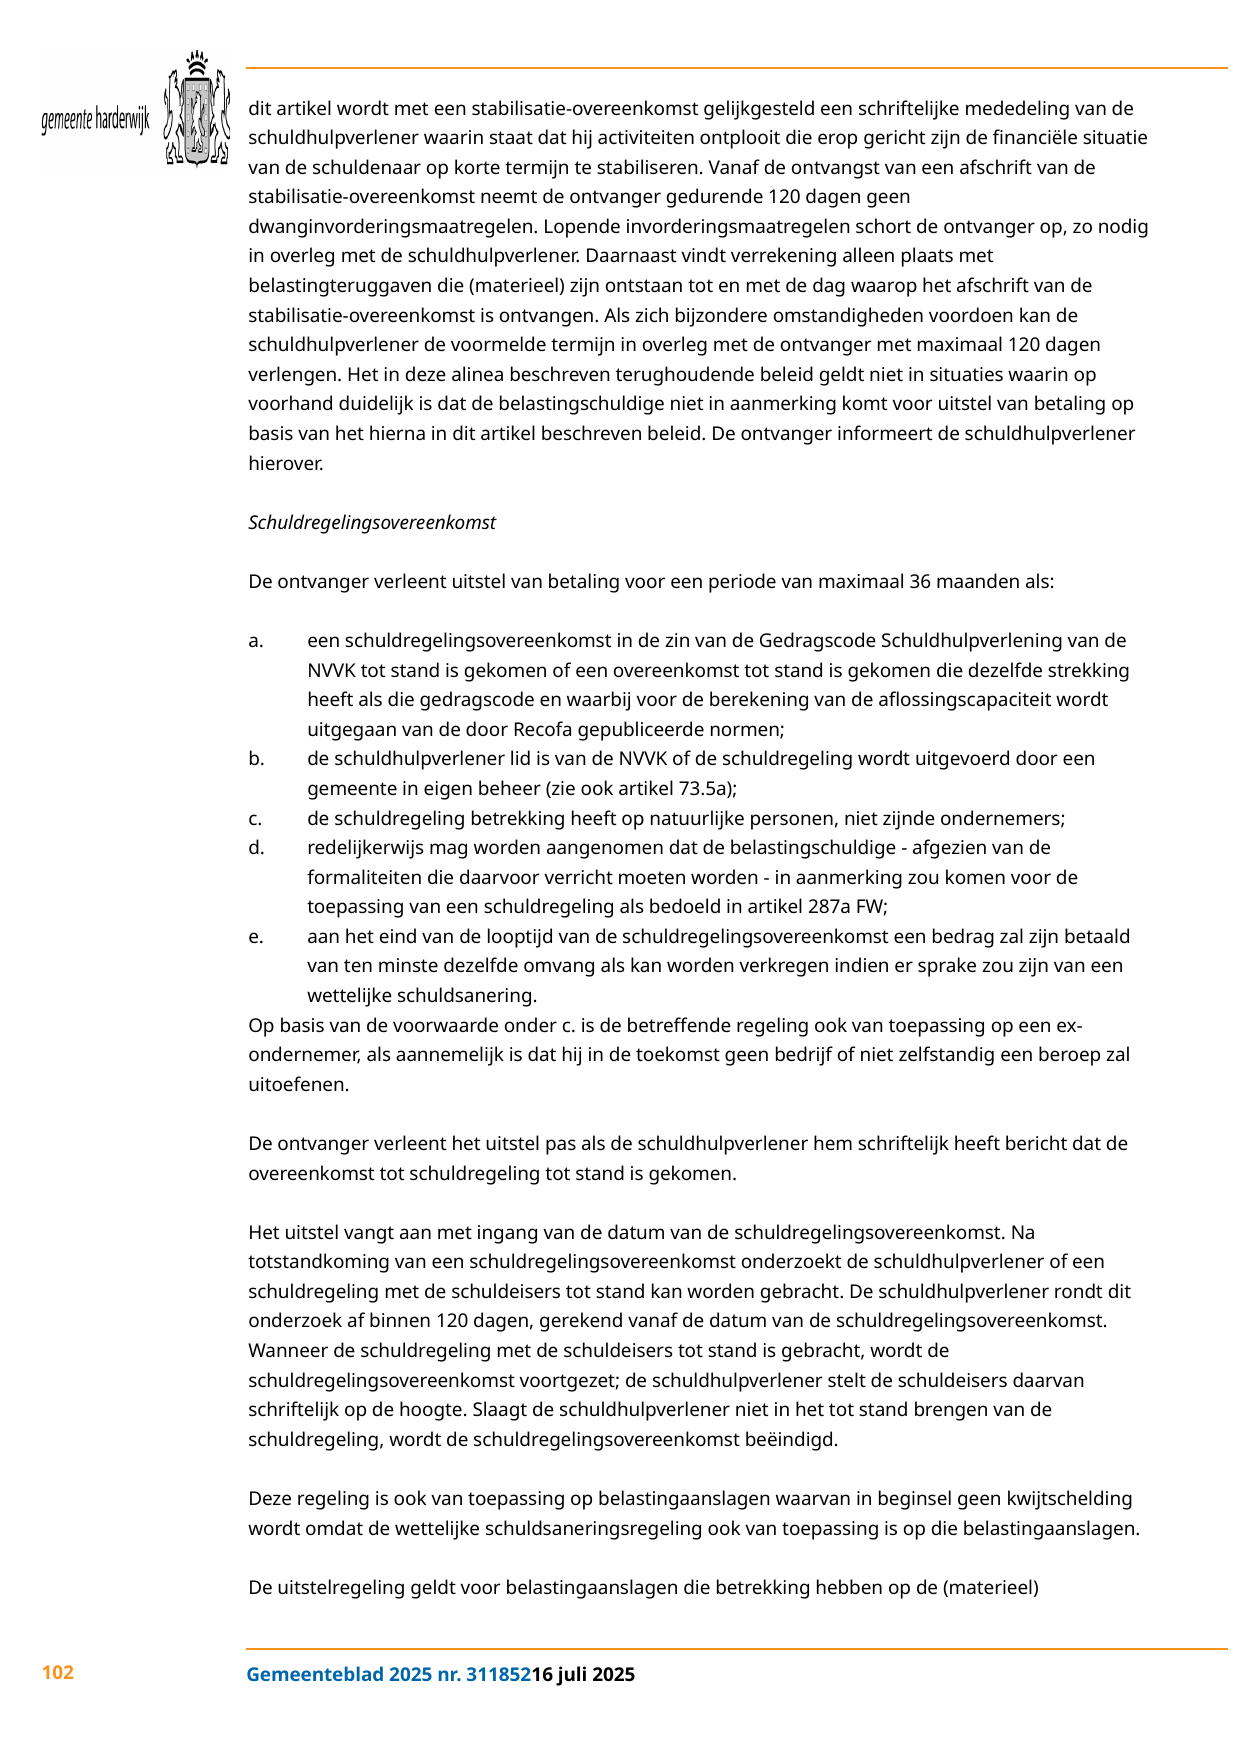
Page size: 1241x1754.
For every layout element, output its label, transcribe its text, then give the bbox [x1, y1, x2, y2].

list een schuldregelingsovereenkomst in de zin van de Gedragscode Schuldhulpverlening van de NVVK tot stand is gekomen of een overeenkomst tot stand is gekomen die dezelfde strekking heeft als die gedragscode en waarbij voor de berekening van de aflossingscapaciteit wordt uitgegaan van de door Recofa gepubliceerde normen; [248, 627, 1152, 742]
text Schuldregelingsovereenkomst [248, 509, 1152, 535]
list redelijkerwijs mag worden aangenomen dat de belastingschuldige - afgezien van de formaliteiten die daarvoor verricht moeten worden - in aanmerking zou komen voor de toepassing van een schuldregeling als bedoeld in artikel 287a FW; [248, 834, 1152, 919]
list aan het eind van de looptijd van de schuldregelingsovereenkomst een bedrag zal zijn betaald van ten minste dezelfde omvang als kan worden verkregen indien er sprake zou zijn van een wettelijke schuldsanering. [248, 923, 1152, 1008]
text Op basis van de voorwaarde onder c. is de betreffende regeling ook van toepassing op een ex-ondernemer, als aannemelijk is dat hij in de toekomst geen bedrijf of niet zelfstandig een beroep zal uitoefenen. [248, 1012, 1152, 1097]
picture [41, 47, 231, 172]
text Het uitstel vangt aan met ingang van de datum van de schuldregelingsovereenkomst. Na totstandkoming van een schuldregelingsovereenkomst onderzoekt de schuldhulpverlener of een schuldregeling met de schuldeisers tot stand kan worden gebracht. De schuldhulpverlener rondt dit onderzoek af binnen 120 dagen, gerekend vanaf de datum van de schuldregelingsovereenkomst. Wanneer de schuldregeling met de schuldeisers tot stand is gebracht, wordt de schuldregelingsovereenkomst voortgezet; de schuldhulpverlener stelt de schuldeisers daarvan schriftelijk op de hoogte. Slaagt de schuldhulpverlener niet in het tot stand brengen van de schuldregeling, wordt de schuldregelingsovereenkomst beëindigd. [248, 1219, 1152, 1452]
list de schuldhulpverlener lid is van de NVVK of de schuldregeling wordt uitgevoerd door een gemeente in eigen beheer (zie ook artikel 73.5a); [248, 746, 1152, 801]
text dit artikel wordt met een stabilisatie-overeenkomst gelijkgesteld een schriftelijke mededeling van de schuldhulpverlener waarin staat dat hij activiteiten ontplooit die erop gericht zijn de financiële situatie van de schuldenaar op korte termijn te stabiliseren. Vanaf de ontvangst van een afschrift van de stabilisatie-overeenkomst neemt de ontvanger gedurende 120 dagen geen dwanginvorderingsmaatregelen. Lopende invorderingsmaatregelen schort de ontvanger op, zo nodig in overleg met de schuldhulpverlener. Daarnaast vindt verrekening alleen plaats met belastingteruggaven die (materieel) zijn ontstaan tot en met de dag waarop het afschrift van de stabilisatie-overeenkomst is ontvangen. Als zich bijzondere omstandigheden voordoen kan de schuldhulpverlener de voormelde termijn in overleg met de ontvanger met maximaal 120 dagen verlengen. Het in deze alinea beschreven terughoudende beleid geldt niet in situaties waarin op voorhand duidelijk is dat de belastingschuldige niet in aanmerking komt voor uitstel van betaling op basis van het hierna in dit artikel beschreven beleid. De ontvanger informeert de schuldhulpverlener hierover. [248, 95, 1152, 476]
text De ontvanger verleent het uitstel pas als de schuldhulpverlener hem schriftelijk heeft bericht dat de overeenkomst tot schuldregeling tot stand is gekomen. [248, 1130, 1152, 1186]
text De uitstelregeling geldt voor belastingaanslagen die betrekking hebben op de (materieel) [248, 1574, 1152, 1600]
text De ontvanger verleent uitstel van betaling voor een periode van maximaal 36 maanden als: [248, 568, 1152, 594]
text Deze regeling is ook van toepassing op belastingaanslagen waarvan in beginsel geen kwijtschelding wordt omdat de wettelijke schuldsaneringsregeling ook van toepassing is op die belastingaanslagen. [248, 1485, 1152, 1541]
list de schuldregeling betrekking heeft op natuurlijke personen, niet zijnde ondernemers; [248, 805, 1152, 831]
